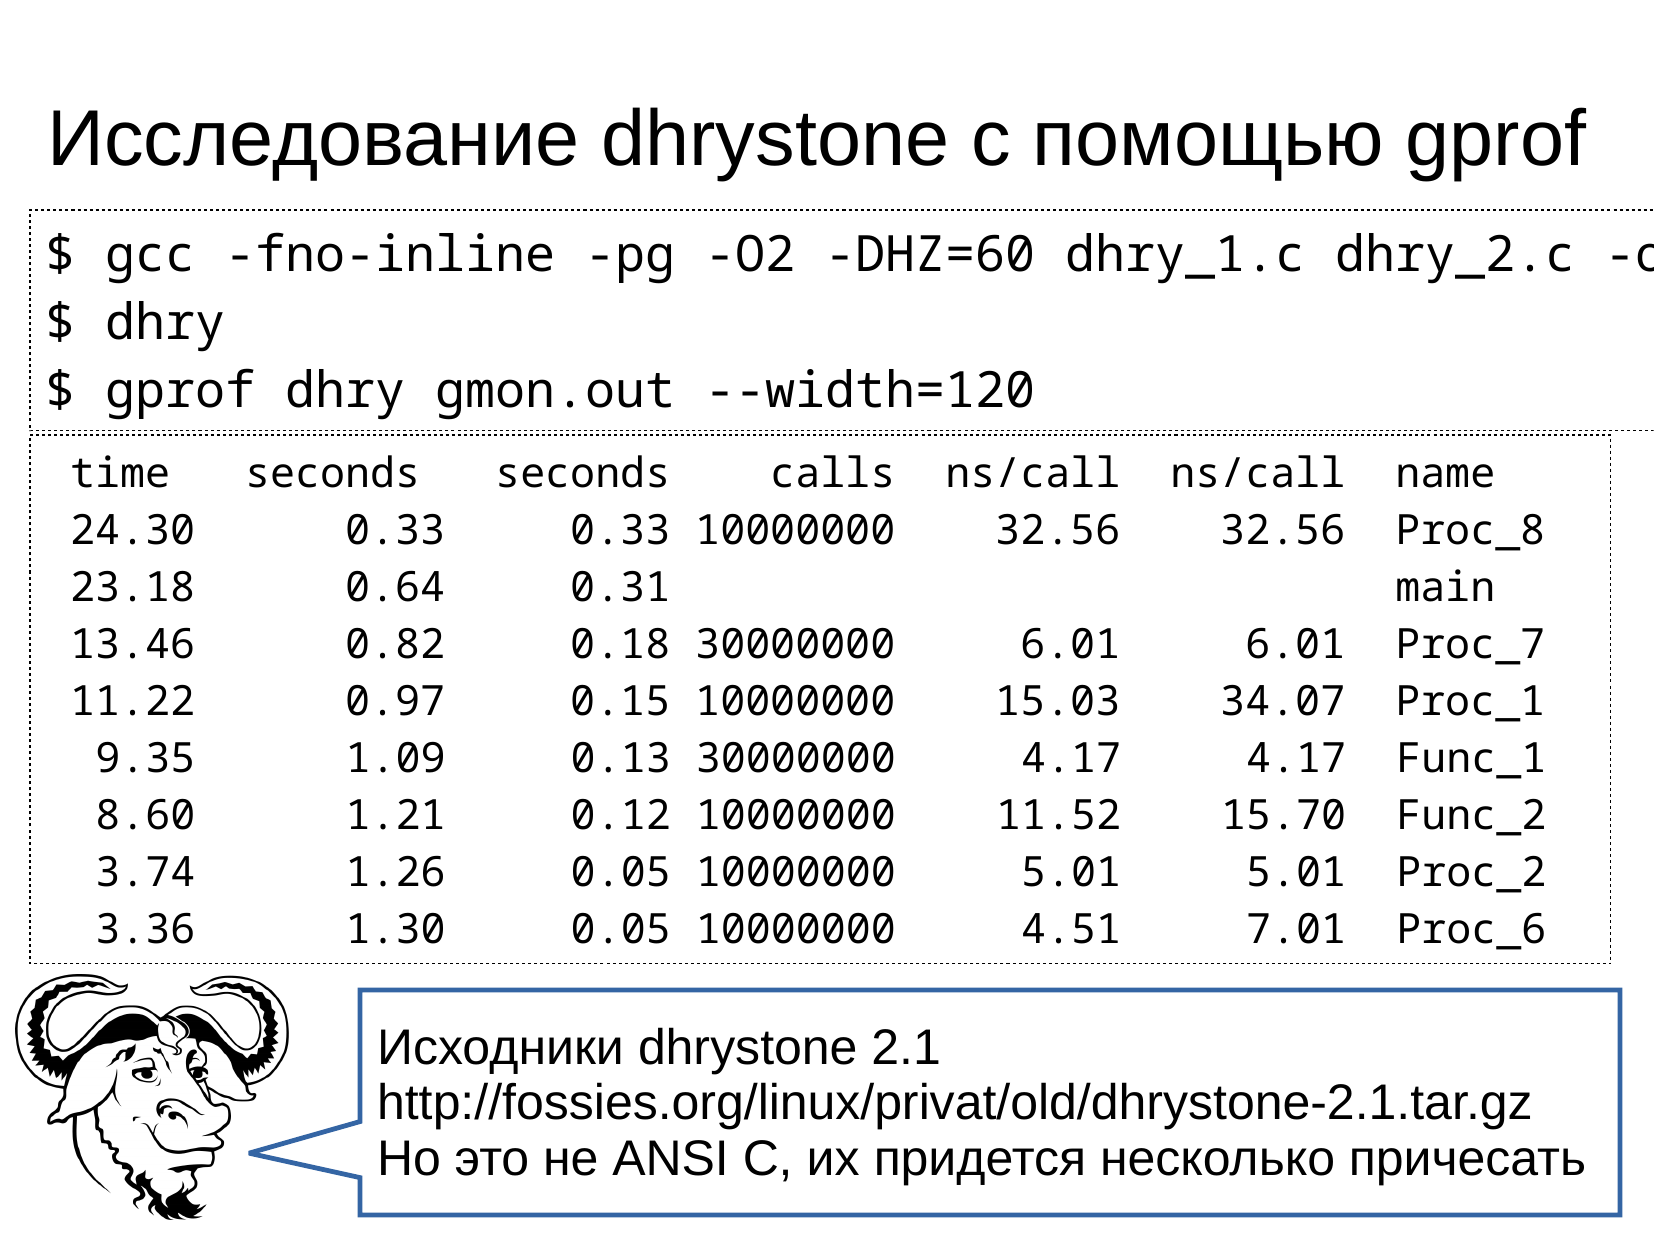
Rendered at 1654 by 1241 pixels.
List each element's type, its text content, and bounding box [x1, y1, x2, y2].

text_box Исходники dhrystone 2.1 http://fossies.org/linux/privat/old/dhrystone-2.1.tar.gz Но это не ANSI C, их придется несколько причесать [249, 990, 1621, 1216]
text_box time seconds seconds calls ns/call ns/call name 24.30 0.33 0.33 10000000 32.56 32.56 Proc_8 23.18 0.64 0.31 main 13.46 0.82 0.18 30000000 6.01 6.01 Proc_7 11.22 0.97 0.15 10000000 15.03 34.07 Proc_1 9.35 1.09 0.13 30000000 4.17 4.17 Func_1 8.60 1.21 0.12 10000000 11.52 15.70 Func_2 3.74 1.26 0.05 10000000 5.01 5.01 Proc_2 3.36 1.30 0.05 10000000 4.51 7.01 Proc_6 [30, 435, 1606, 953]
picture [15, 975, 289, 1220]
title Исследование dhrystone с помощью gprof [30, 30, 1606, 210]
text_box $ gcc -fno-inline -pg -O2 -DHZ=60 dhry_1.c dhry_2.c -o dhry $ dhry $ gprof dhry gmon.out --width=120 [30, 210, 1606, 427]
